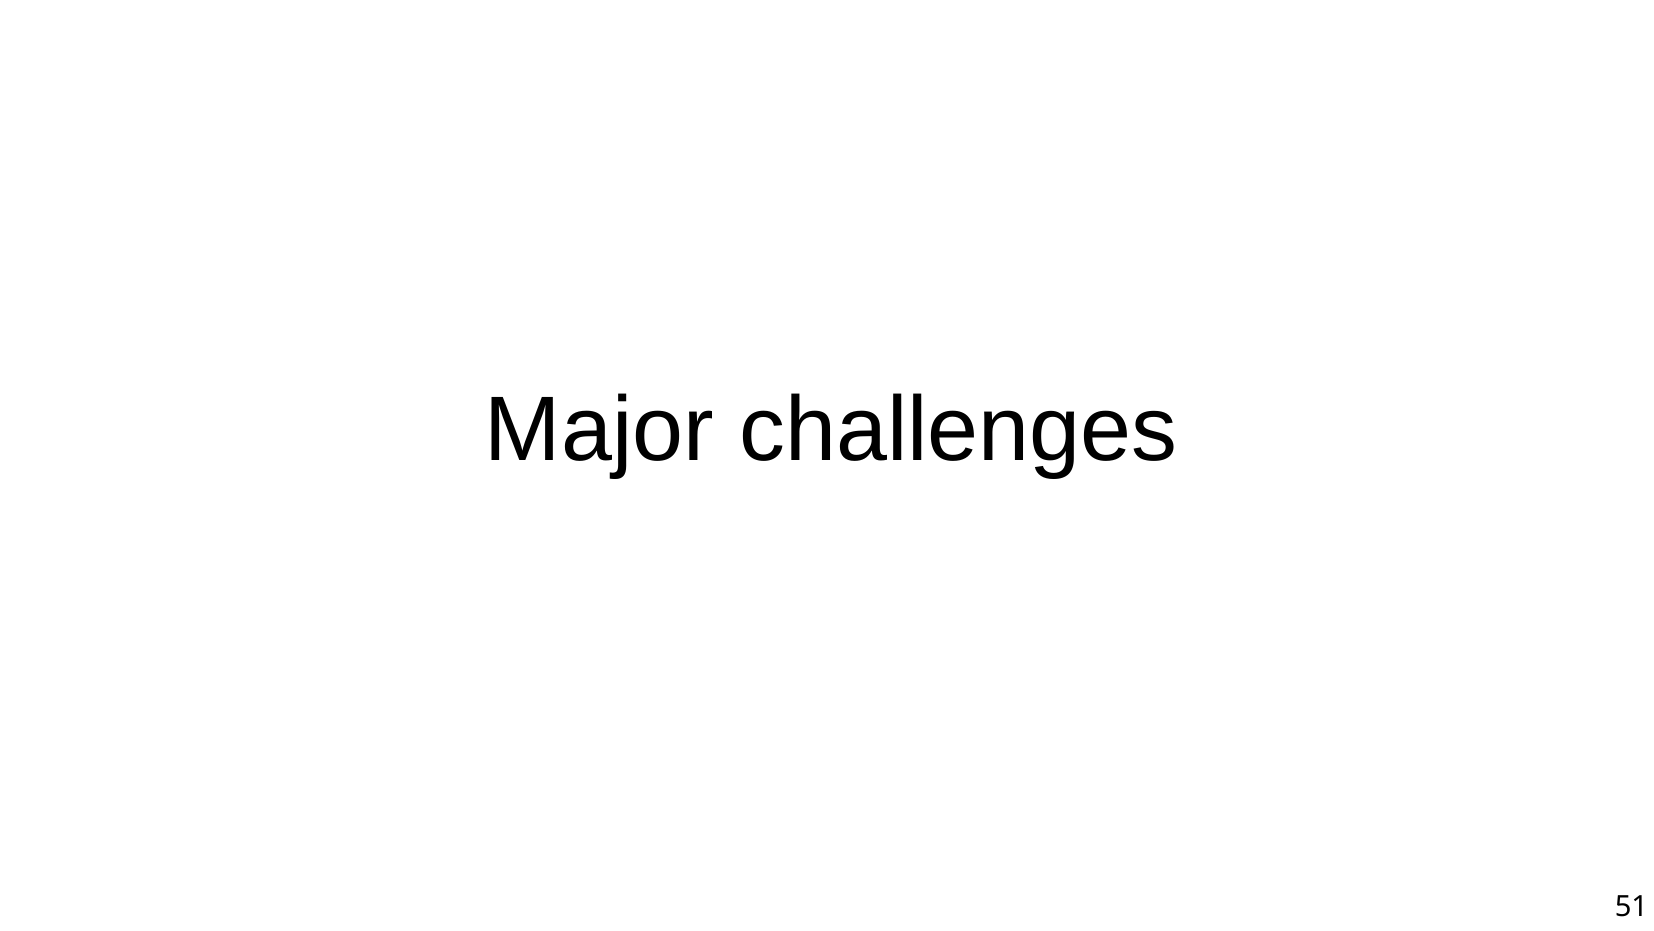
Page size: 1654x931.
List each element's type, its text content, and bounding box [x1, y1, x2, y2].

title Major challenges [87, 350, 1576, 507]
